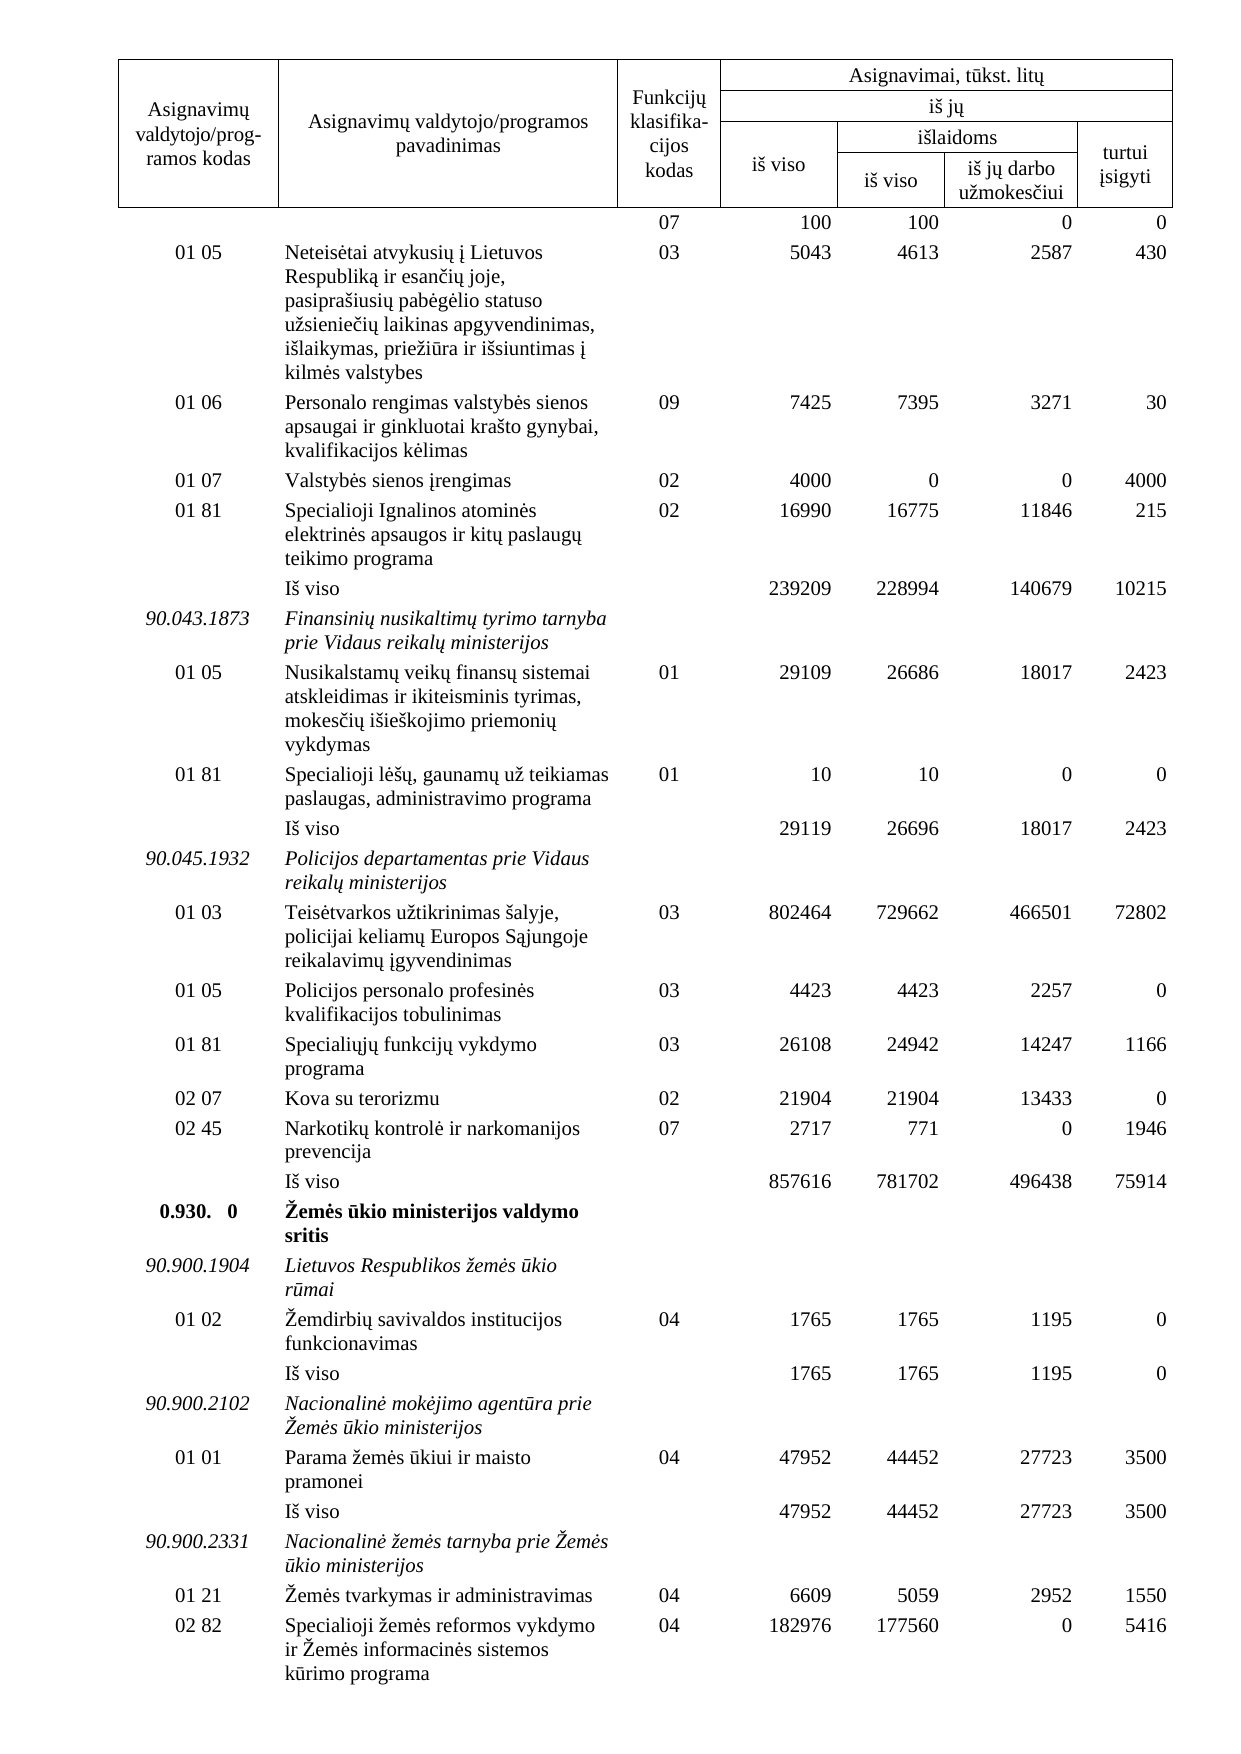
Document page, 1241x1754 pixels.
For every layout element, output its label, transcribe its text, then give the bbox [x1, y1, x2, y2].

table_cell [837, 603, 944, 657]
table_cell 02 82 [118, 1610, 278, 1688]
table_cell Policijos personalo profesinės kvalifikacijos tobulinimas [279, 975, 618, 1029]
table_cell Iš viso [279, 1496, 618, 1526]
table_cell 04 [618, 1442, 720, 1496]
table_cell 29109 [720, 657, 837, 759]
table_cell 466501 [945, 897, 1078, 975]
table_cell 18017 [945, 813, 1078, 843]
table_cell Personalo rengimas valstybės sienos apsaugai ir ginkluotai krašto gynybai, kvalifikacijos kėlimas [279, 387, 618, 465]
table_cell [618, 603, 720, 657]
table_cell 10 [837, 759, 944, 813]
table_cell 01 21 [118, 1580, 278, 1610]
table_cell Narkotikų kontrolė ir narkomanijos prevencija [279, 1113, 618, 1166]
table_cell [837, 843, 944, 897]
table_cell [720, 1250, 837, 1304]
table_cell 0 [1078, 1304, 1172, 1358]
table_cell 01 07 [118, 465, 278, 495]
table_cell 01 [618, 657, 720, 759]
table_cell Specialioji žemės reformos vykdymo ir Žemės informacinės sistemos kūrimo programa [279, 1610, 618, 1688]
table_cell 11846 [945, 495, 1078, 573]
table_cell 802464 [720, 897, 837, 975]
table_cell iš jų darbo užmokesčiui [945, 153, 1077, 207]
table_cell 3500 [1078, 1496, 1172, 1526]
table_cell 4423 [720, 975, 837, 1029]
table_cell 0 [945, 1113, 1078, 1166]
table_cell 04 [618, 1304, 720, 1358]
table_cell 01 03 [118, 897, 278, 975]
table_header Asignavimų valdytojo/prog-ramos kodas [119, 60, 278, 207]
table_cell [618, 573, 720, 603]
table_cell 04 [618, 1610, 720, 1688]
table_cell Neteisėtai atvykusių į Lietuvos Respubliką ir esančių joje, pasiprašiusių pabėgėlio statuso užsieniečių laikinas apgyvendinimas, išlaikymas, priežiūra ir išsiuntimas į kilmės valstybes [279, 237, 618, 387]
table_cell Parama žemės ūkiui ir maisto pramonei [279, 1442, 618, 1496]
table_cell 7425 [720, 387, 837, 465]
table_cell 09 [618, 387, 720, 465]
table_cell [720, 603, 837, 657]
table_cell 1195 [945, 1304, 1078, 1358]
table_cell Kova su terorizmu [279, 1083, 618, 1112]
table_cell Nusikalstamų veikų finansų sistemai atskleidimas ir ikiteisminis tyrimas, mokesčių išieškojimo priemonių vykdymas [279, 657, 618, 759]
table_header Funkcijų klasifika-cijos kodas [618, 60, 720, 207]
table_cell [945, 1388, 1078, 1442]
table_cell 03 [618, 975, 720, 1029]
table_cell 7395 [837, 387, 944, 465]
table_cell 0 [945, 1610, 1078, 1688]
table_cell 100 [837, 208, 944, 237]
table_cell [279, 208, 618, 237]
table_cell [1078, 1196, 1172, 1250]
table_cell 27723 [945, 1496, 1078, 1526]
table_cell [720, 1196, 837, 1250]
table_cell 0 [1078, 759, 1172, 813]
table_cell [1078, 1388, 1172, 1442]
table_cell [837, 1196, 944, 1250]
table_cell [118, 1166, 278, 1196]
table_cell iš viso [721, 122, 837, 207]
table_cell 01 05 [118, 237, 278, 387]
table_cell 26686 [837, 657, 944, 759]
table_cell [118, 1496, 278, 1526]
table_cell 6609 [720, 1580, 837, 1610]
table_cell 1765 [720, 1358, 837, 1388]
table_cell [1078, 1250, 1172, 1304]
table_cell Finansinių nusikaltimų tyrimo tarnyba prie Vidaus reikalų ministerijos [279, 603, 618, 657]
table_cell 01 81 [118, 1029, 278, 1083]
table_cell 01 06 [118, 387, 278, 465]
table_cell 01 02 [118, 1304, 278, 1358]
table_cell 0 [945, 465, 1078, 495]
table_cell 01 81 [118, 759, 278, 813]
table_cell 90.900.1904 [118, 1250, 278, 1304]
table_cell 1765 [720, 1304, 837, 1358]
table_cell 14247 [945, 1029, 1078, 1083]
table_cell [118, 208, 278, 237]
table_cell 44452 [837, 1496, 944, 1526]
table_cell 177560 [837, 1610, 944, 1688]
table_cell 1195 [945, 1358, 1078, 1388]
table_cell 10 [720, 759, 837, 813]
table_cell 0 [1078, 1083, 1172, 1112]
table_cell [118, 1358, 278, 1388]
table_cell [945, 1250, 1078, 1304]
table_cell 2717 [720, 1113, 837, 1166]
table_cell 4000 [720, 465, 837, 495]
table_cell [618, 1358, 720, 1388]
table_cell 03 [618, 1029, 720, 1083]
table_cell 1765 [837, 1358, 944, 1388]
table_cell 90.900.2331 [118, 1526, 278, 1580]
table_cell 781702 [837, 1166, 944, 1196]
table_cell 4423 [837, 975, 944, 1029]
table_cell Žemės tvarkymas ir administravimas [279, 1580, 618, 1610]
table_cell 21904 [837, 1083, 944, 1112]
table_cell [1078, 1526, 1172, 1580]
table_cell 90.900.2102 [118, 1388, 278, 1442]
table_cell 01 [618, 759, 720, 813]
table_cell 1550 [1078, 1580, 1172, 1610]
table_cell 03 [618, 237, 720, 387]
table_cell 30 [1078, 387, 1172, 465]
table_cell 2952 [945, 1580, 1078, 1610]
table_cell 10215 [1078, 573, 1172, 603]
table_cell [720, 1388, 837, 1442]
table_cell 857616 [720, 1166, 837, 1196]
table_cell [118, 573, 278, 603]
table_cell iš viso [838, 153, 944, 207]
table_cell [618, 813, 720, 843]
table_header Asignavimų valdytojo/programos pavadinimas [279, 60, 617, 207]
table_cell Valstybės sienos įrengimas [279, 465, 618, 495]
table_cell 729662 [837, 897, 944, 975]
table_cell [618, 1166, 720, 1196]
table_cell 01 05 [118, 657, 278, 759]
table_cell 4000 [1078, 465, 1172, 495]
table_cell 771 [837, 1113, 944, 1166]
table_cell 01 81 [118, 495, 278, 573]
table_cell [945, 603, 1078, 657]
table_cell [837, 1526, 944, 1580]
table_cell 72802 [1078, 897, 1172, 975]
table_cell Iš viso [279, 573, 618, 603]
table_cell 24942 [837, 1029, 944, 1083]
table_cell 430 [1078, 237, 1172, 387]
table_cell 2257 [945, 975, 1078, 1029]
table_cell 215 [1078, 495, 1172, 573]
table_cell [945, 1526, 1078, 1580]
table_cell [618, 1526, 720, 1580]
table_cell 29119 [720, 813, 837, 843]
table_cell 228994 [837, 573, 944, 603]
table_cell 2587 [945, 237, 1078, 387]
table_cell 16990 [720, 495, 837, 573]
table_cell [837, 1250, 944, 1304]
table_cell 0 [837, 465, 944, 495]
table_cell [720, 1526, 837, 1580]
table_cell 1166 [1078, 1029, 1172, 1083]
table_cell 26108 [720, 1029, 837, 1083]
table_cell 5059 [837, 1580, 944, 1610]
table_cell išlaidoms [838, 122, 1077, 152]
table_cell 02 [618, 465, 720, 495]
table_cell 02 [618, 1083, 720, 1112]
table_cell 2423 [1078, 657, 1172, 759]
table_cell 0 [1078, 1358, 1172, 1388]
table_cell [618, 1250, 720, 1304]
table_cell 02 45 [118, 1113, 278, 1166]
table_cell 100 [720, 208, 837, 237]
table_cell 1946 [1078, 1113, 1172, 1166]
table_cell 02 07 [118, 1083, 278, 1112]
table_cell 18017 [945, 657, 1078, 759]
table_cell Nacionalinė žemės tarnyba prie Žemės ūkio ministerijos [279, 1526, 618, 1580]
table_cell 04 [618, 1580, 720, 1610]
table_cell Žemės ūkio ministerijos valdymo sritis [279, 1196, 618, 1250]
table_cell [618, 1496, 720, 1526]
table_cell [945, 843, 1078, 897]
table_cell 496438 [945, 1166, 1078, 1196]
table_cell 5416 [1078, 1610, 1172, 1688]
table_cell Policijos departamentas prie Vidaus reikalų ministerijos [279, 843, 618, 897]
table_cell 03 [618, 897, 720, 975]
table_cell Nacionalinė mokėjimo agentūra prie Žemės ūkio ministerijos [279, 1388, 618, 1442]
table_cell 47952 [720, 1496, 837, 1526]
table_cell 140679 [945, 573, 1078, 603]
table_cell 0.930. 0 [118, 1196, 278, 1250]
table_cell [1078, 603, 1172, 657]
table_cell [618, 1388, 720, 1442]
table_cell 26696 [837, 813, 944, 843]
table_cell 90.043.1873 [118, 603, 278, 657]
table_cell Lietuvos Respublikos žemės ūkio rūmai [279, 1250, 618, 1304]
table_cell Teisėtvarkos užtikrinimas šalyje, policijai keliamų Europos Sąjungoje reikalavimų įgyvendinimas [279, 897, 618, 975]
table_cell Specialioji lėšų, gaunamų už teikiamas paslaugas, administravimo programa [279, 759, 618, 813]
table_header Asignavimai, tūkst. litų [721, 60, 1172, 90]
table_cell 27723 [945, 1442, 1078, 1496]
table_cell 47952 [720, 1442, 837, 1496]
table_cell 16775 [837, 495, 944, 573]
table_cell Iš viso [279, 1166, 618, 1196]
table_cell [837, 1388, 944, 1442]
table_cell 0 [945, 208, 1078, 237]
table_cell [1078, 843, 1172, 897]
table_cell 01 01 [118, 1442, 278, 1496]
table_cell 07 [618, 1113, 720, 1166]
table_cell 07 [618, 208, 720, 237]
table_cell Žemdirbių savivaldos institucijos funkcionavimas [279, 1304, 618, 1358]
table_cell 2423 [1078, 813, 1172, 843]
table_cell 02 [618, 495, 720, 573]
table_cell Specialiųjų funkcijų vykdymo programa [279, 1029, 618, 1083]
table_cell 5043 [720, 237, 837, 387]
table_cell Iš viso [279, 1358, 618, 1388]
table_cell [618, 1196, 720, 1250]
table_cell Specialioji Ignalinos atominės elektrinės apsaugos ir kitų paslaugų teikimo programa [279, 495, 618, 573]
table_cell [618, 843, 720, 897]
table_cell 21904 [720, 1083, 837, 1112]
table_cell 182976 [720, 1610, 837, 1688]
table_cell 75914 [1078, 1166, 1172, 1196]
table_cell 0 [1078, 975, 1172, 1029]
table_cell 13433 [945, 1083, 1078, 1112]
table_cell 0 [945, 759, 1078, 813]
table_cell 90.045.1932 [118, 843, 278, 897]
table_cell Iš viso [279, 813, 618, 843]
table_cell [118, 813, 278, 843]
table_cell 3271 [945, 387, 1078, 465]
table_cell [720, 843, 837, 897]
table_cell 1765 [837, 1304, 944, 1358]
table_cell 4613 [837, 237, 944, 387]
table_cell turtui įsigyti [1078, 122, 1172, 207]
table_cell [945, 1196, 1078, 1250]
table_cell 01 05 [118, 975, 278, 1029]
table_cell 3500 [1078, 1442, 1172, 1496]
table_cell 44452 [837, 1442, 944, 1496]
table_cell 0 [1078, 208, 1172, 237]
table_cell iš jų [721, 91, 1172, 121]
table_cell 239209 [720, 573, 837, 603]
